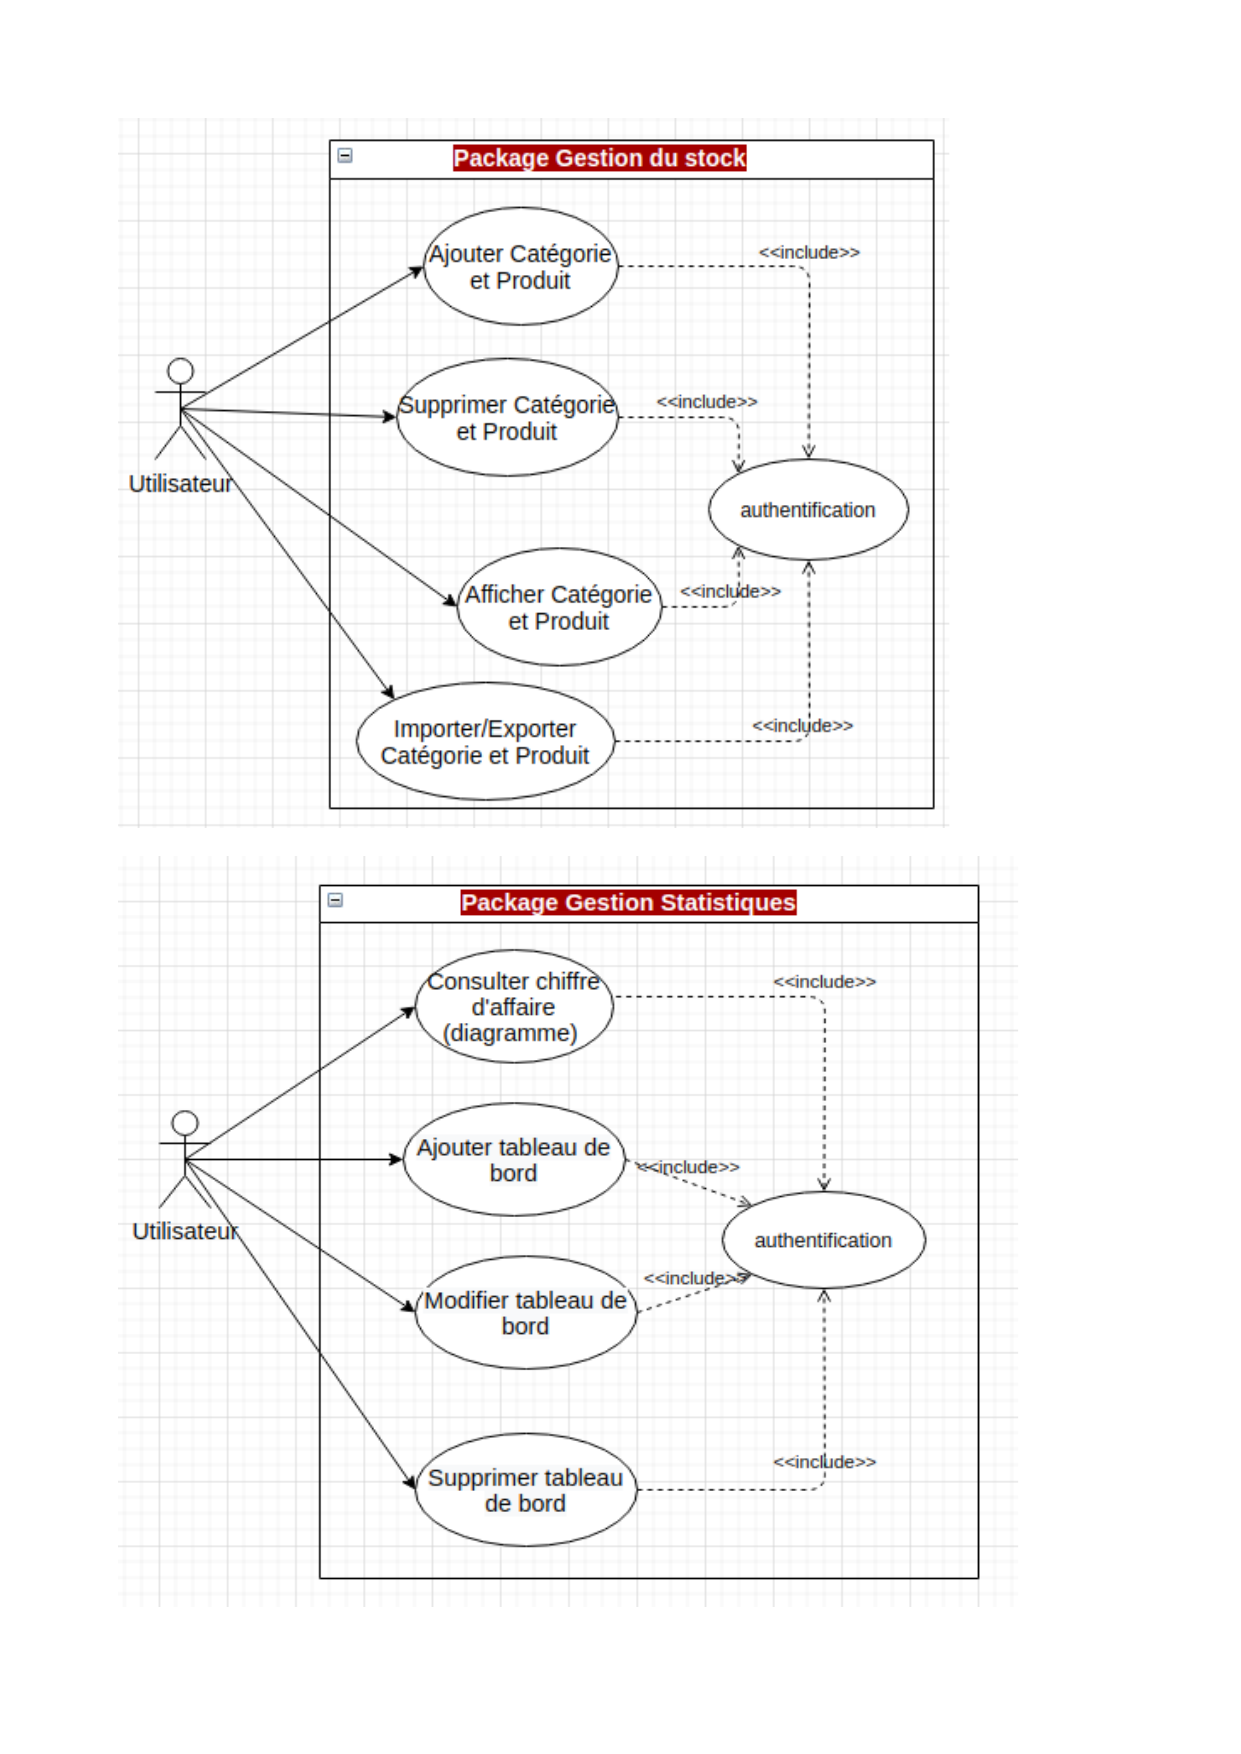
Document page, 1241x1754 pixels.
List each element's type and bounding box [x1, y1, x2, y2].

picture [118, 856, 1019, 1607]
picture [118, 118, 950, 828]
